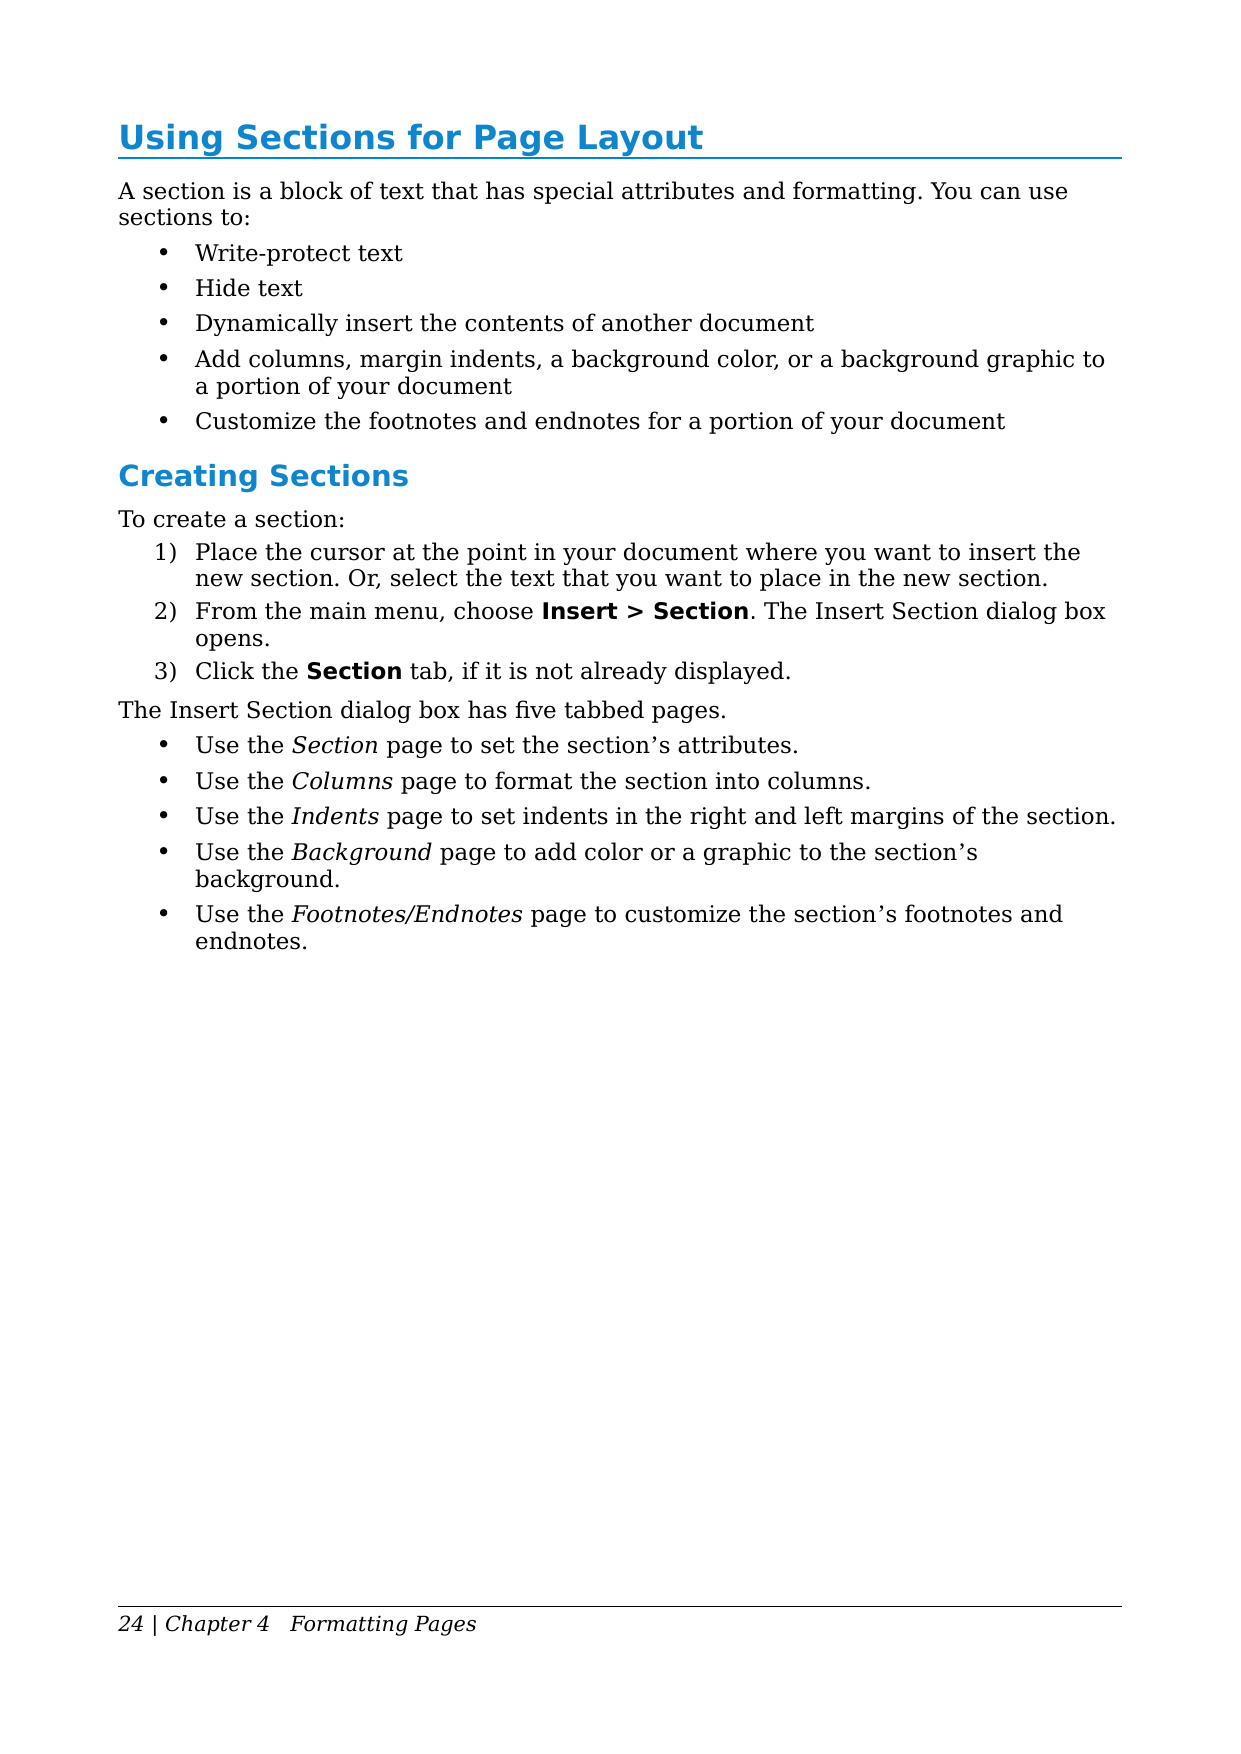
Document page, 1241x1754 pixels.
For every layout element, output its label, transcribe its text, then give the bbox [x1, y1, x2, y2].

list To create a section: [118, 506, 1122, 532]
subtitle Using Sections for Page Layout [118, 118, 1122, 157]
list Use the Section page to set the section’s attributes. [156, 730, 1122, 759]
list From the main menu, choose Insert > Section. The Insert Section dialog box opens. [177, 598, 1122, 652]
list Dynamically insert the contents of another document [156, 308, 1122, 338]
list Use the Indents page to set indents in the right and left margins of the section. [156, 801, 1122, 830]
list Click the Section tab, if it is not already displayed. [177, 658, 1122, 685]
list A section is a block of text that has special attributes and formatting. You can use sections to: [118, 178, 1122, 231]
list Customize the footnotes and endnotes for a portion of your document [156, 406, 1122, 435]
list Use the Footnotes/Endnotes page to customize the section’s footnotes and endnotes. [156, 899, 1122, 955]
list Use the Columns page to format the section into columns. [156, 766, 1122, 795]
subtitle Creating Sections [118, 459, 1122, 493]
list Use the Background page to add color or a graphic to the section’s background. [156, 837, 1122, 893]
list Place the cursor at the point in your document where you want to insert the new section. Or, select the text that you want to place in the new section. [177, 539, 1122, 592]
list Add columns, margin indents, a background color, or a background graphic to a portion of your document [156, 344, 1122, 400]
list Write-protect text [156, 238, 1122, 267]
list The Insert Section dialog box has five tabbed pages. [118, 697, 1122, 724]
list Hide text [156, 273, 1122, 302]
